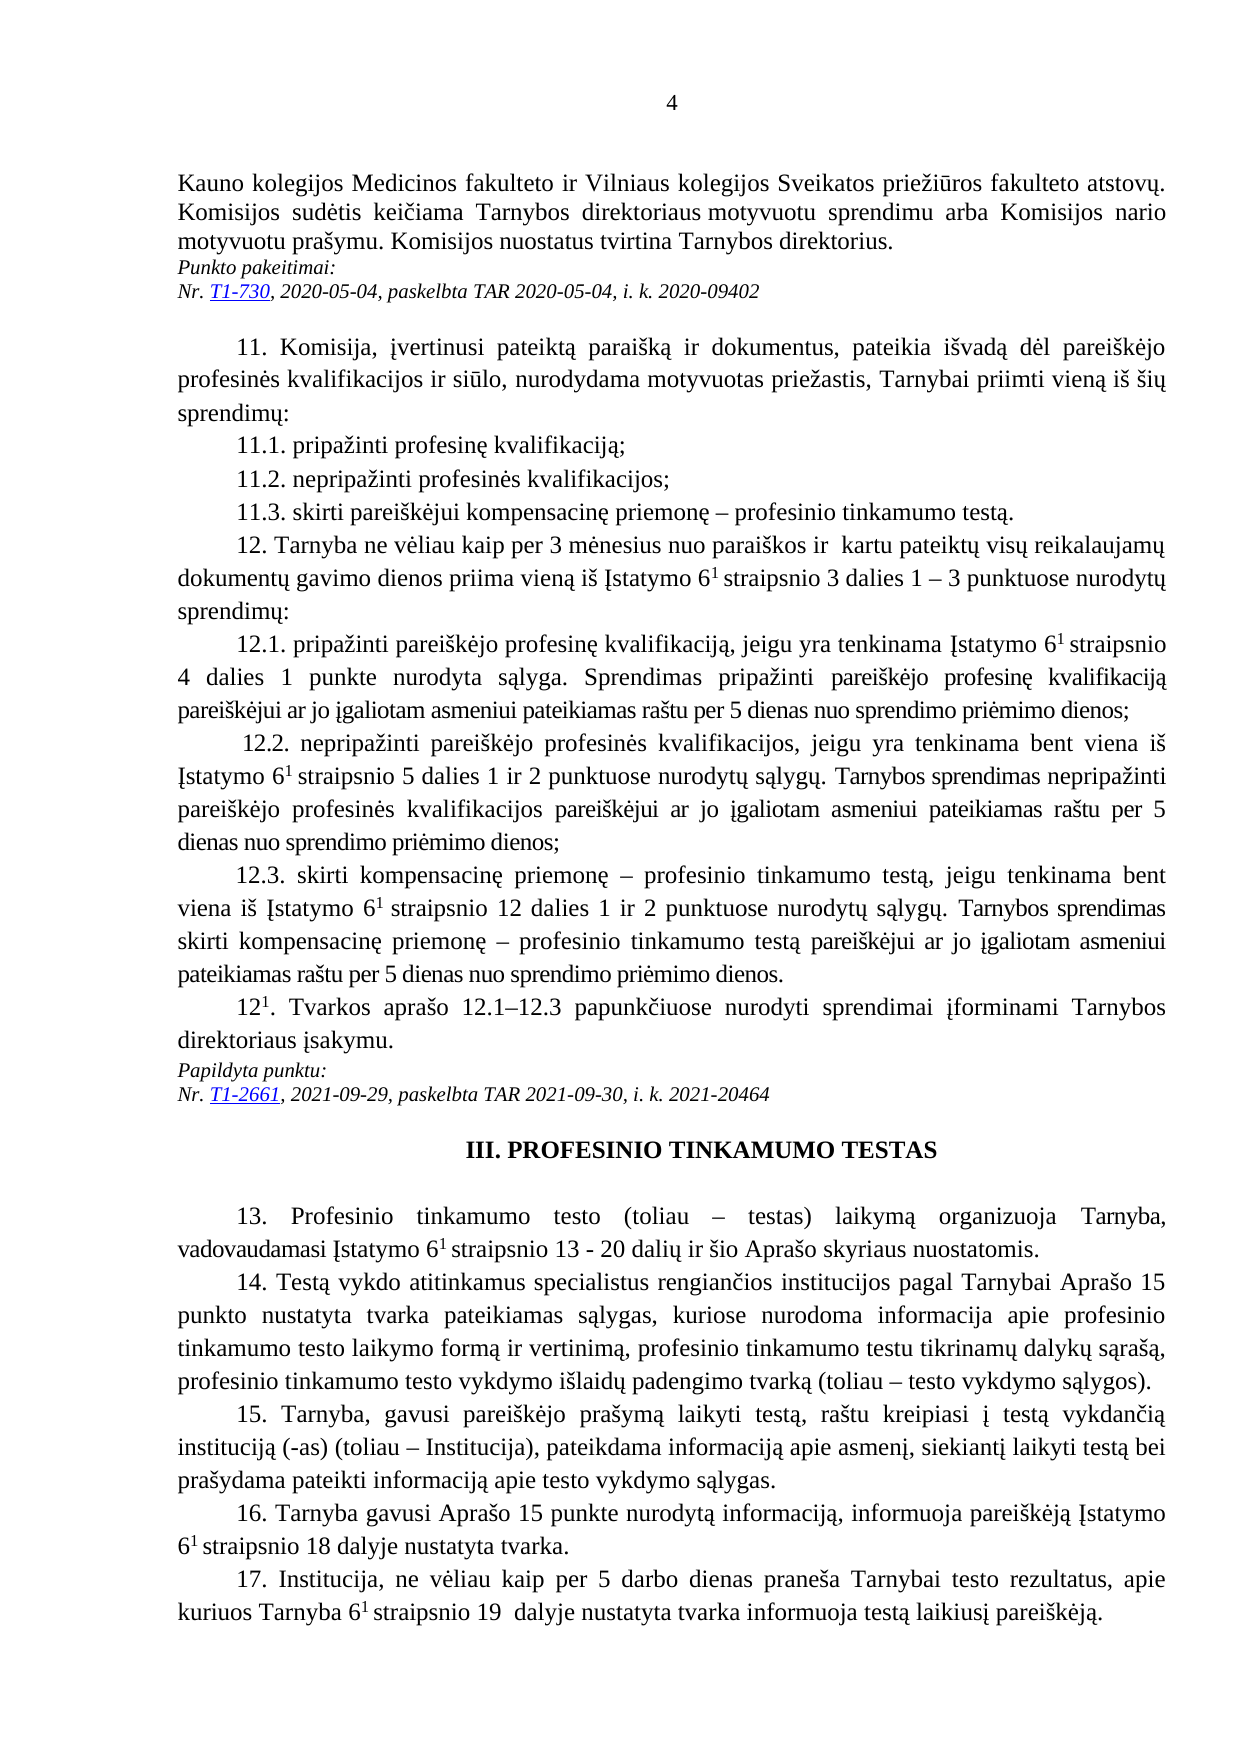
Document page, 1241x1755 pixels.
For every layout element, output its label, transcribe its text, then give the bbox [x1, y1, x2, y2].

text Nr. T1-2661, 2021-09-29, paskelbta TAR 2021-09-30, i. k. 2021-20464 [177, 1082, 1167, 1106]
text III. PROFESINIO TINKAMUMO TESTAS [177, 1135, 1167, 1164]
text 12.1. pripažinti pareiškėjo profesinę kvalifikaciją, jeigu yra tenkinama Įstatymo 61 straipsnio 4 dalies 1 punkte nurodyta sąlyga. Sprendimas pripažinti pareiškėjo profesinę kvalifikaciją pareiškėjui ar jo įgaliotam asmeniui pateikiamas raštu per 5 dienas nuo sprendimo priėmimo dienos; [177, 629, 1167, 723]
text 15. Tarnyba, gavusi pareiškėjo prašymą laikyti testą, raštu kreipiasi į testą vykdančią instituciją (-as) (toliau – Institucija), pateikdama informaciją apie asmenį, siekiantį laikyti testą bei prašydama pateikti informaciją apie testo vykdymo sąlygas. [177, 1399, 1167, 1494]
text Papildyta punktu: [177, 1058, 1167, 1082]
text Nr. T1-730, 2020-05-04, paskelbta TAR 2020-05-04, i. k. 2020-09402 [177, 279, 1167, 303]
text 11.3. skirti pareiškėjui kompensacinę priemonę – profesinio tinkamumo testą. [177, 497, 1167, 525]
text 12.2. nepripažinti pareiškėjo profesinės kvalifikacijos, jeigu yra tenkinama bent viena iš Įstatymo 61 straipsnio 5 dalies 1 ir 2 punktuose nurodytų sąlygų. Tarnybos sprendimas nepripažinti pareiškėjo profesinės kvalifikacijos pareiškėjui ar jo įgaliotam asmeniui pateikiamas raštu per 5 dienas nuo sprendimo priėmimo dienos; [177, 728, 1167, 856]
text 11. Komisija, įvertinusi pateiktą paraišką ir dokumentus, pateikia išvadą dėl pareiškėjo profesinės kvalifikacijos ir siūlo, nurodydama motyvuotas priežastis, Tarnybai priimti vieną iš šių sprendimų: [177, 332, 1167, 426]
text 11.1. pripažinti profesinę kvalifikaciją; [177, 431, 1167, 459]
text Punkto pakeitimai: [177, 255, 1167, 279]
text 14. Testą vykdo atitinkamus specialistus rengiančios institucijos pagal Tarnybai Aprašo 15 punkto nustatyta tvarka pateikiamas sąlygas, kuriose nurodoma informacija apie profesinio tinkamumo testo laikymo formą ir vertinimą, profesinio tinkamumo testu tikrinamų dalykų sąrašą, profesinio tinkamumo testo vykdymo išlaidų padengimo tvarką (toliau – testo vykdymo sąlygos). [177, 1267, 1167, 1395]
text 121. Tvarkos aprašo 12.1–12.3 papunkčiuose nurodyti sprendimai įforminami Tarnybos direktoriaus įsakymu. [177, 992, 1167, 1054]
text 13. Profesinio tinkamumo testo (toliau – testas) laikymą organizuoja Tarnyba, vadovaudamasi Įstatymo 61 straipsnio 13 - 20 dalių ir šio Aprašo skyriaus nuostatomis. [177, 1201, 1167, 1263]
text 12. Tarnyba ne vėliau kaip per 3 mėnesius nuo paraiškos ir kartu pateiktų visų reikalaujamų dokumentų gavimo dienos priima vieną iš Įstatymo 61 straipsnio 3 dalies 1 – 3 punktuose nurodytų sprendimų: [177, 530, 1167, 624]
text 11.2. nepripažinti profesinės kvalifikacijos; [177, 464, 1167, 492]
text 16. Tarnyba gavusi Aprašo 15 punkte nurodytą informaciją, informuoja pareiškėją Įstatymo 61 straipsnio 18 dalyje nustatyta tvarka. [177, 1498, 1167, 1560]
text Kauno kolegijos Medicinos fakulteto ir Vilniaus kolegijos Sveikatos priežiūros fakulteto atstovų. Komisijos sudėtis keičiama Tarnybos direktoriaus motyvuotu sprendimu arba Komisijos nario motyvuotu prašymu. Komisijos nuostatus tvirtina Tarnybos direktorius. [177, 168, 1167, 255]
text 12.3. skirti kompensacinę priemonę – profesinio tinkamumo testą, jeigu tenkinama bent viena iš Įstatymo 61 straipsnio 12 dalies 1 ir 2 punktuose nurodytų sąlygų. Tarnybos sprendimas skirti kompensacinę priemonę – profesinio tinkamumo testą pareiškėjui ar jo įgaliotam asmeniui pateikiamas raštu per 5 dienas nuo sprendimo priėmimo dienos. [177, 860, 1167, 988]
text 17. Institucija, ne vėliau kaip per 5 darbo dienas praneša Tarnybai testo rezultatus, apie kuriuos Tarnyba 61 straipsnio 19 dalyje nustatyta tvarka informuoja testą laikiusį pareiškėją. [177, 1564, 1167, 1626]
